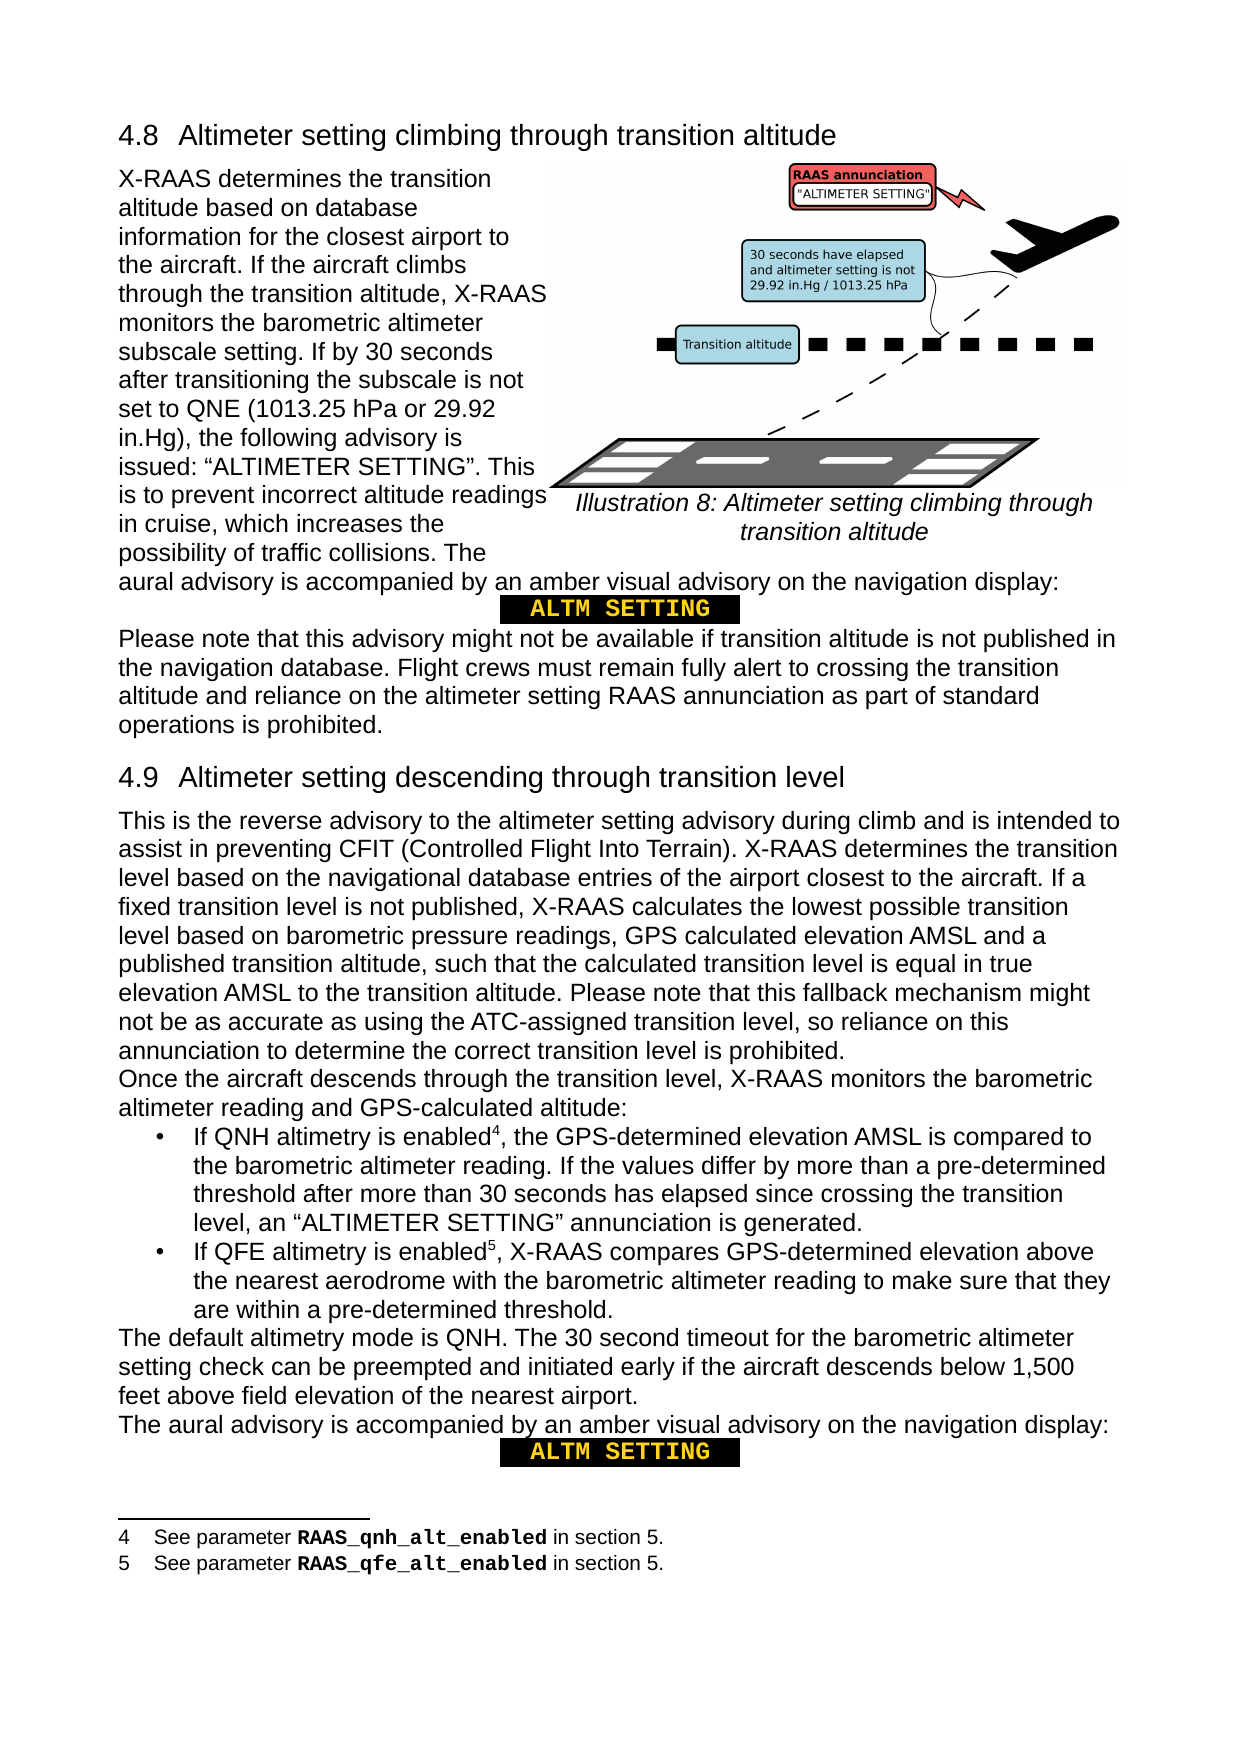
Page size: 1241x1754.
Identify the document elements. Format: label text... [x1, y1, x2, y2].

list See parameter RAAS_qnh_alt_enabled in section 5. [118, 1525, 1122, 1551]
list See parameter RAAS_qfe_alt_enabled in section 5. [118, 1551, 1122, 1577]
picture [548, 163, 1123, 488]
text Once the aircraft descends through the transition level, X-RAAS monitors the barometric altimeter reading and GPS-calculated altitude: [118, 1064, 1122, 1122]
subtitle Altimeter setting climbing through transition altitude [118, 118, 1122, 152]
text Illustration 8: Altimeter setting climbing through transition altitude [548, 488, 1123, 545]
text ALTM SETTING [118, 595, 1122, 624]
text ALTM SETTING [118, 1438, 1122, 1467]
subtitle Altimeter setting descending through transition level [118, 759, 1122, 793]
text Please note that this advisory might not be available if transition altitude is not published in the navigation database. Flight crews must remain fully alert to crossing the transition altitude and reliance on the altimeter setting RAAS annunciation as part of standard operations is prohibited. [118, 624, 1122, 739]
text This is the reverse advisory to the altimeter setting advisory during climb and is intended to assist in preventing CFIT (Controlled Flight Into Terrain). X-RAAS determines the transition level based on the navigational database entries of the airport closest to the aircraft. If a fixed transition level is not published, X-RAAS calculates the lowest possible transition level based on barometric pressure readings, GPS calculated elevation AMSL and a published transition altitude, such that the calculated transition level is equal in true elevation AMSL to the transition altitude. Please note that this fallback mechanism might not be as accurate as using the ATC-assigned transition level, so reliance on this annunciation to determine the correct transition level is prohibited. [118, 806, 1122, 1064]
list If QFE altimetry is enabled, X-RAAS compares GPS-determined elevation above the nearest aerodrome with the barometric altimeter reading to make sure that they are within a pre-determined threshold. [156, 1237, 1122, 1323]
text The aural advisory is accompanied by an amber visual advisory on the navigation display: [118, 1409, 1122, 1438]
text The default altimetry mode is QNH. The 30 second timeout for the barometric altimeter setting check can be preempted and initiated early if the aircraft descends below 1,500 feet above field elevation of the nearest airport. [118, 1323, 1122, 1409]
text X-RAAS determines the transition altitude based on database information for the closest airport to the aircraft. If the aircraft climbs through the transition altitude, X-RAAS monitors the barometric altimeter subscale setting. If by 30 seconds after transitioning the subscale is not set to QNE (1013.25 hPa or 29.92 in.Hg), the following advisory is issued: “ALTIMETER SETTING”. This is to prevent incorrect altitude readings in cruise, which increases the possibility of traffic collisions. The aural advisory is accompanied by an amber visual advisory on the navigation display: [118, 164, 1122, 595]
list If QNH altimetry is enabled, the GPS-determined elevation AMSL is compared to the barometric altimeter reading. If the values differ by more than a pre-determined threshold after more than 30 seconds has elapsed since crossing the transition level, an “ALTIMETER SETTING” annunciation is generated. [156, 1122, 1122, 1237]
